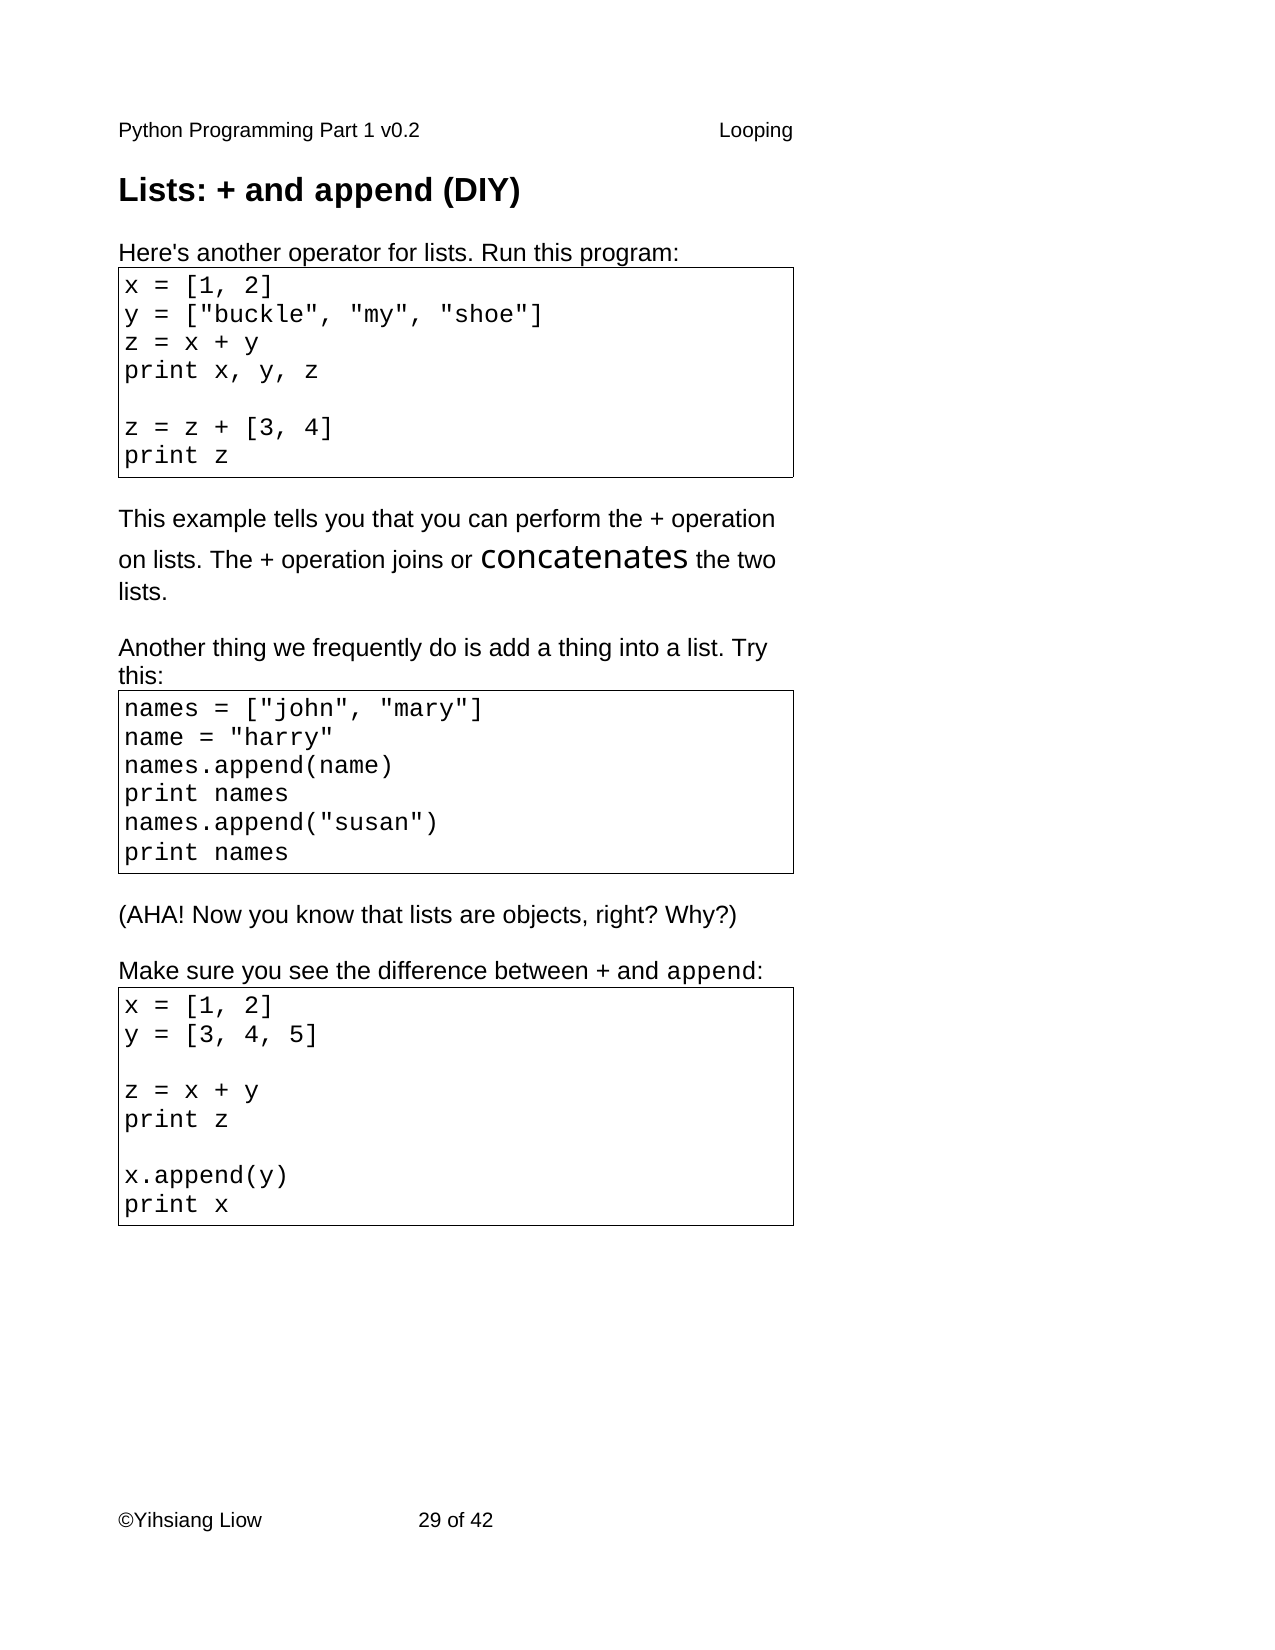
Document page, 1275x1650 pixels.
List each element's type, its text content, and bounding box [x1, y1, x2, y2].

text (AHA! Now you know that lists are objects, right? Why?) [118, 901, 793, 929]
text Lists: + and append (DIY) [118, 171, 793, 211]
text Another thing we frequently do is add a thing into a list. Try this: [118, 634, 793, 690]
text This example tells you that you can perform the + operation on lists. The + operation joins or concatenates the two lists. [118, 505, 793, 606]
table_header names = ["john", "mary"] name = "harry" names.append(name) print names names.append("susan") print names [119, 691, 793, 873]
text Here's another operator for lists. Run this program: [118, 239, 793, 267]
table_header x = [1, 2] y = [3, 4, 5] z = x + y print z x.append(y) print x [119, 988, 793, 1225]
table_header x = [1, 2] y = ["buckle", "my", "shoe"] z = x + y print x, y, z z = z + [3, 4] print z [119, 268, 793, 477]
text Make sure you see the difference between + and append: [118, 957, 793, 987]
